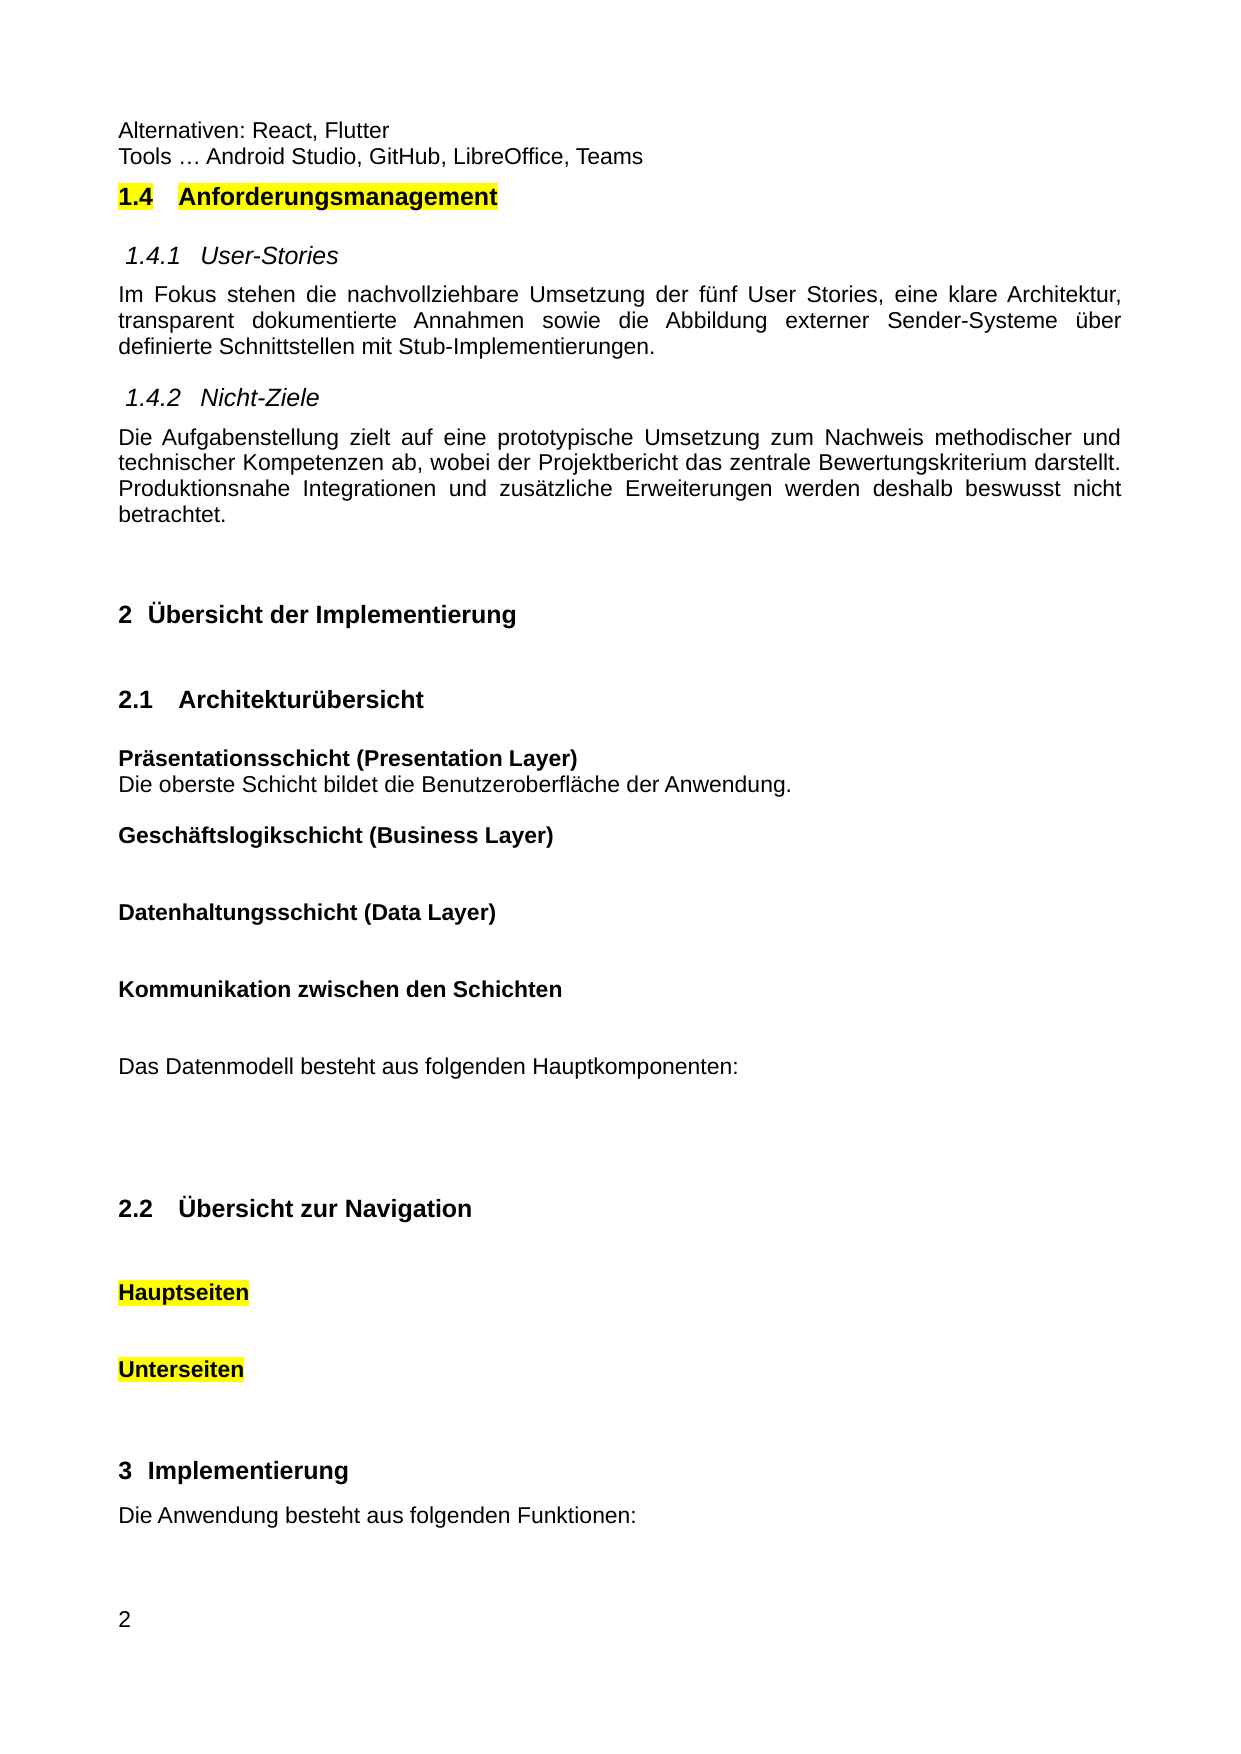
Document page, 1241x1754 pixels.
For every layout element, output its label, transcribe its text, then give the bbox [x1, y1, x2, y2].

text Die Anwendung besteht aus folgenden Funktionen: [118, 1503, 1122, 1528]
subtitle Übersicht zur Navigation [118, 1194, 1122, 1222]
text Das Datenmodell besteht aus folgenden Hauptkomponenten: [118, 1053, 1122, 1079]
text Die oberste Schicht bildet die Benutzeroberfläche der Anwendung. [118, 772, 1122, 797]
subtitle Anforderungsmanagement [118, 182, 1122, 210]
text Hauptseiten [118, 1280, 1122, 1306]
text Datenhaltungsschicht (Data Layer) [118, 900, 1122, 925]
text Im Fokus stehen die nachvollziehbare Umsetzung der fünf User Stories, eine klare Architektur, transparent dokumentierte Annahmen sowie die Abbildung externer Sender-Systeme über definierte Schnittstellen mit Stub-Implementierungen. [118, 282, 1122, 359]
subtitle Übersicht der Implementierung [118, 601, 1122, 629]
text Unterseiten [118, 1357, 1122, 1382]
subtitle User-Stories [125, 242, 1122, 270]
subtitle Nicht-Ziele [125, 384, 1122, 412]
subtitle Architekturübersicht [118, 686, 1122, 714]
text Kommunikation zwischen den Schichten [118, 977, 1122, 1002]
text Die Aufgabenstellung zielt auf eine prototypische Umsetzung zum Nachweis methodischer und technischer Kompetenzen ab, wobei der Projektbericht das zentrale Bewertungskriterium darstellt. Produktionsnahe Integrationen und zusätzliche Erweiterungen werden deshalb beswusst nicht betrachtet. [118, 424, 1122, 527]
text Alternativen: React, Flutter Tools … Android Studio, GitHub, LibreOffice, Teams [118, 118, 1122, 169]
text Präsentationsschicht (Presentation Layer) [118, 746, 1122, 772]
subtitle Implementierung [118, 1457, 1122, 1484]
text Geschäftslogikschicht (Business Layer) [118, 823, 1122, 848]
